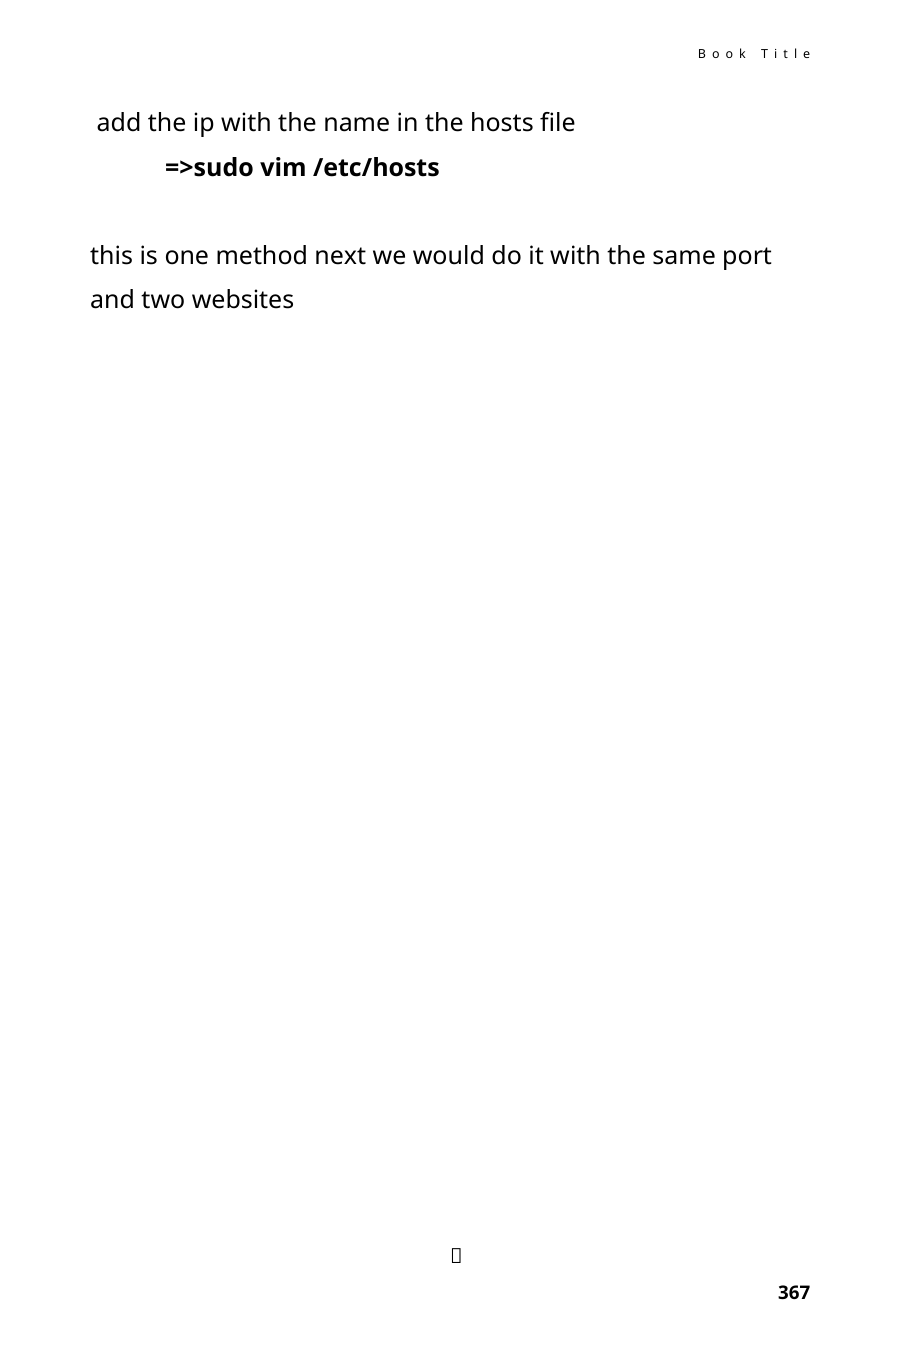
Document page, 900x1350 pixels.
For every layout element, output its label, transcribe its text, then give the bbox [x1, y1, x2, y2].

text add the ip with the name in the hosts file [90, 105, 810, 139]
text =>sudo vim /etc/hosts [90, 149, 810, 183]
text this is one method next we would do it with the same port and two websites [90, 238, 810, 316]
